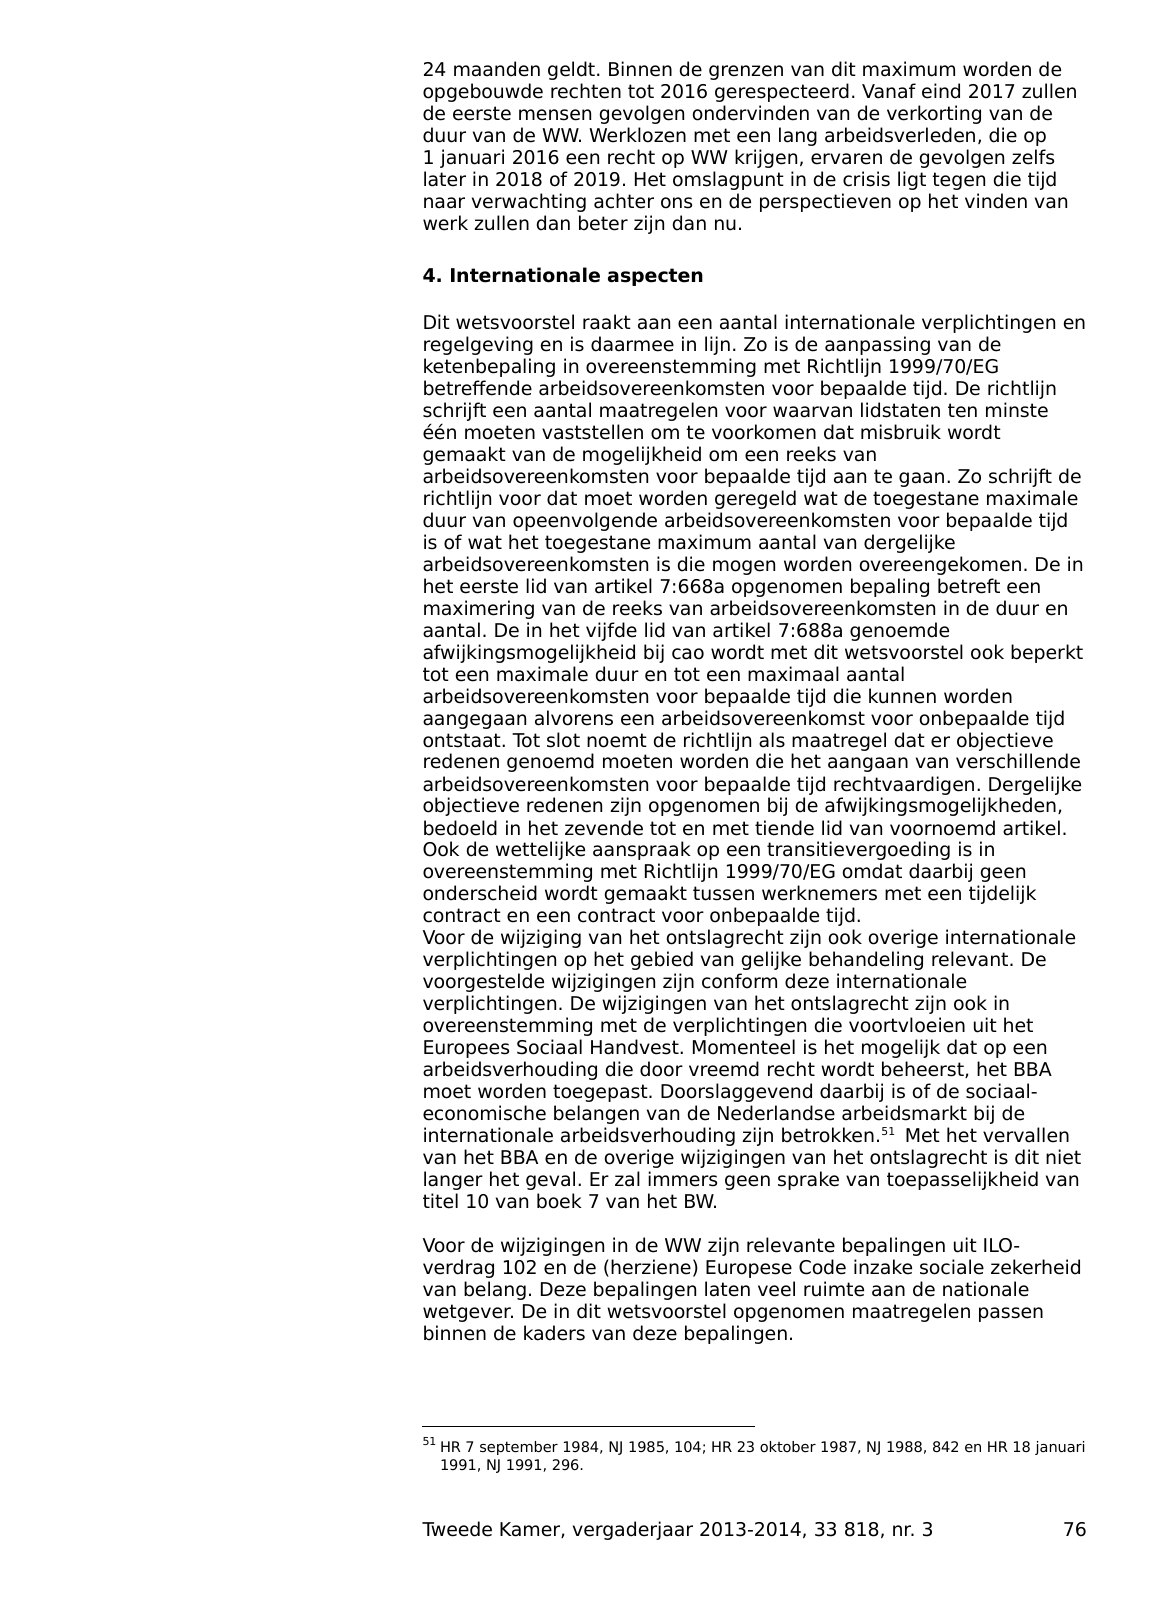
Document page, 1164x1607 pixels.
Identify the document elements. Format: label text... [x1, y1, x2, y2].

text 24 maanden geldt. Binnen de grenzen van dit maximum worden de opgebouwde rechten tot 2016 gerespecteerd. Vanaf eind 2017 zullen de eerste mensen gevolgen ondervinden van de verkorting van de duur van de WW. Werklozen met een lang arbeidsverleden, die op 1 januari 2016 een recht op WW krijgen, ervaren de gevolgen zelfs later in 2018 of 2019. Het omslagpunt in de crisis ligt tegen die tijd naar verwachting achter ons en de perspectieven op het vinden van werk zullen dan beter zijn dan nu. [422, 59, 1087, 235]
text Voor de wijziging van het ontslagrecht zijn ook overige internationale verplichtingen op het gebied van gelijke behandeling relevant. De voorgestelde wijzigingen zijn conform deze internationale verplichtingen. De wijzigingen van het ontslagrecht zijn ook in overeenstemming met de verplichtingen die voortvloeien uit het Europees Sociaal Handvest. Momenteel is het mogelijk dat op een arbeidsverhouding die door vreemd recht wordt beheerst, het BBA moet worden toegepast. Doorslaggevend daarbij is of de sociaal-economische belangen van de Nederlandse arbeidsmarkt bij de internationale arbeidsverhouding zijn betrokken. Met het vervallen van het BBA en de overige wijzigingen van het ontslagrecht is dit niet langer het geval. Er zal immers geen sprake van toepasselijkheid van titel 10 van boek 7 van het BW. [422, 927, 1087, 1213]
text Ook de wettelijke aanspraak op een transitievergoeding is in overeenstemming met Richtlijn 1999/70/EG omdat daarbij geen onderscheid wordt gemaakt tussen werknemers met een tijdelijk contract en een contract voor onbepaalde tijd. [422, 839, 1087, 927]
text HR 7 september 1984, NJ 1985, 104; HR 23 oktober 1987, NJ 1988, 842 en HR 18 januari 1991, NJ 1991, 296. [422, 1435, 1087, 1474]
subtitle 4. Internationale aspecten [422, 265, 1087, 287]
text Dit wetsvoorstel raakt aan een aantal internationale verplichtingen en regelgeving en is daarmee in lijn. Zo is de aanpassing van de ketenbepaling in overeenstemming met Richtlijn 1999/70/EG betreffende arbeidsovereenkomsten voor bepaalde tijd. De richtlijn schrijft een aantal maatregelen voor waarvan lidstaten ten minste één moeten vaststellen om te voorkomen dat misbruik wordt gemaakt van de mogelijkheid om een reeks van arbeidsovereenkomsten voor bepaalde tijd aan te gaan. Zo schrijft de richtlijn voor dat moet worden geregeld wat de toegestane maximale duur van opeenvolgende arbeidsovereenkomsten voor bepaalde tijd is of wat het toegestane maximum aantal van dergelijke arbeidsovereenkomsten is die mogen worden overeengekomen. De in het eerste lid van artikel 7:668a opgenomen bepaling betreft een maximering van de reeks van arbeidsovereenkomsten in de duur en aantal. De in het vijfde lid van artikel 7:688a genoemde afwijkingsmogelijkheid bij cao wordt met dit wetsvoorstel ook beperkt tot een maximale duur en tot een maximaal aantal arbeidsovereenkomsten voor bepaalde tijd die kunnen worden aangegaan alvorens een arbeidsovereenkomst voor onbepaalde tijd ontstaat. Tot slot noemt de richtlijn als maatregel dat er objectieve redenen genoemd moeten worden die het aangaan van verschillende arbeidsovereenkomsten voor bepaalde tijd rechtvaardigen. Dergelijke objectieve redenen zijn opgenomen bij de afwijkingsmogelijkheden, bedoeld in het zevende tot en met tiende lid van voornoemd artikel. [422, 312, 1087, 839]
text Voor de wijzigingen in de WW zijn relevante bepalingen uit ILO-verdrag 102 en de (herziene) Europese Code inzake sociale zekerheid van belang. Deze bepalingen laten veel ruimte aan de nationale wetgever. De in dit wetsvoorstel opgenomen maatregelen passen binnen de kaders van deze bepalingen. [422, 1235, 1087, 1345]
